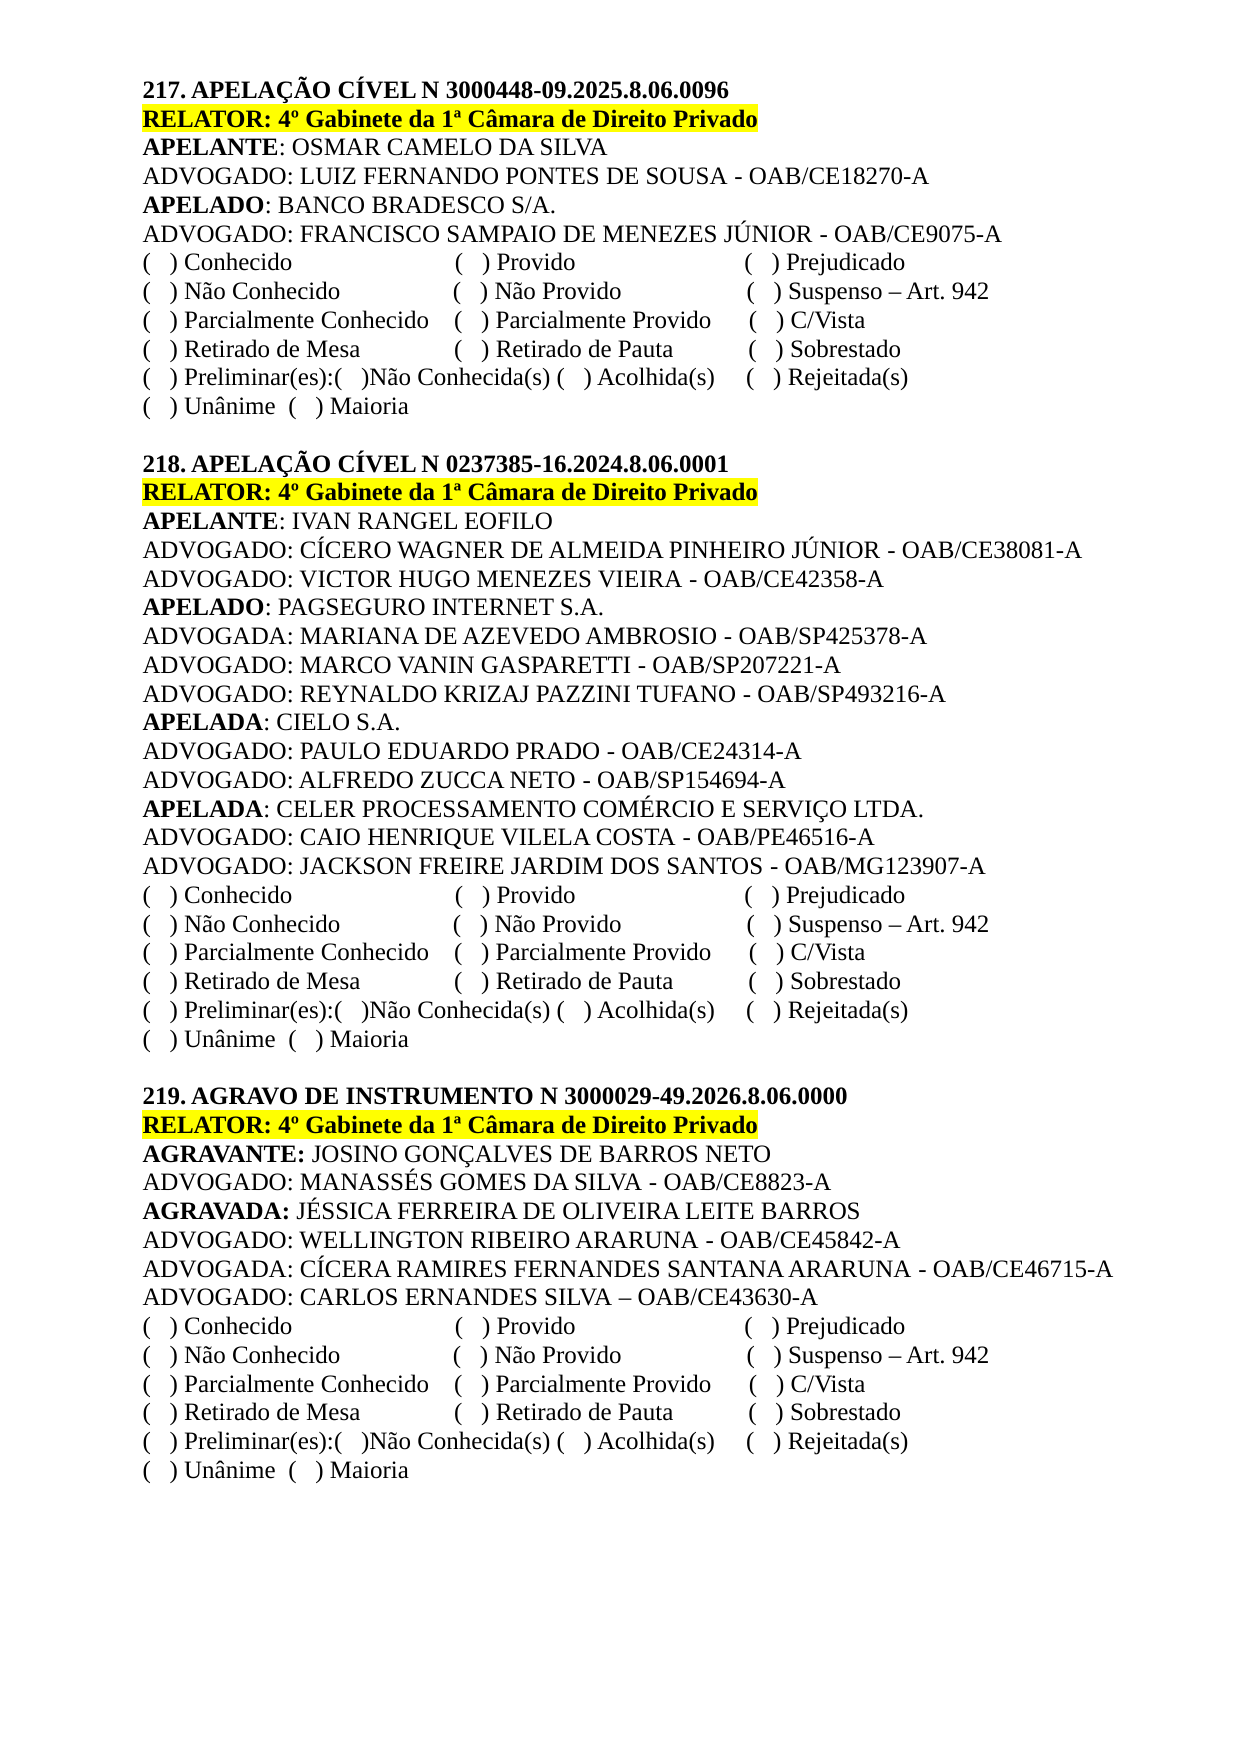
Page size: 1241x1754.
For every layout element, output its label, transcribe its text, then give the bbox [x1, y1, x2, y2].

text ( ) Parcialmente Conhecido ( ) Parcialmente Provido ( ) C/Vista [142, 1369, 1158, 1397]
text ( ) Conhecido ( ) Provido ( ) Prejudicado [142, 1311, 1141, 1340]
text 217. APELAÇÃO CÍVEL N 3000448-09.2025.8.06.0096 RELATOR: 4º Gabinete da 1ª Câmara de Direito Privado APELANTE: OSMAR CAMELO DA SILVA ADVOGADO: LUIZ FERNANDO PONTES DE SOUSA - OAB/CE18270-A APELADO: BANCO BRADESCO S/A. ADVOGADO: FRANCISCO SAMPAIO DE MENEZES JÚNIOR - OAB/CE9075-A ( ) Conhecido ( ) Provido ( ) Prejudicado [142, 75, 1141, 276]
text ( ) Preliminar(es):( )Não Conhecida(s) ( ) Acolhida(s) ( ) Rejeitada(s) [142, 1426, 1158, 1455]
text ( ) Unânime ( ) Maioria 219. AGRAVO DE INSTRUMENTO N 3000029-49.2026.8.06.0000 RELATOR: 4º Gabinete da 1ª Câmara de Direito Privado AGRAVANTE: JOSINO GONÇALVES DE BARROS NETO ADVOGADO: MANASSÉS GOMES DA SILVA - OAB/CE8823-A AGRAVADA: JÉSSICA FERREIRA DE OLIVEIRA LEITE BARROS ADVOGADO: WELLINGTON RIBEIRO ARARUNA - OAB/CE45842-A ADVOGADA: CÍCERA RAMIRES FERNANDES SANTANA ARARUNA - OAB/CE46715-A ADVOGADO: CARLOS ERNANDES SILVA – OAB/CE43630-A [142, 1024, 1141, 1311]
text ( ) Unânime ( ) Maioria 218. APELAÇÃO CÍVEL N 0237385-16.2024.8.06.0001 RELATOR: 4º Gabinete da 1ª Câmara de Direito Privado APELANTE: IVAN RANGEL EOFILO ADVOGADO: CÍCERO WAGNER DE ALMEIDA PINHEIRO JÚNIOR - OAB/CE38081-A ADVOGADO: VICTOR HUGO MENEZES VIEIRA - OAB/CE42358-A APELADO: PAGSEGURO INTERNET S.A. ADVOGADA: MARIANA DE AZEVEDO AMBROSIO - OAB/SP425378-A ADVOGADO: MARCO VANIN GASPARETTI - OAB/SP207221-A ADVOGADO: REYNALDO KRIZAJ PAZZINI TUFANO - OAB/SP493216-A APELADA: CIELO S.A. ADVOGADO: PAULO EDUARDO PRADO - OAB/CE24314-A ADVOGADO: ALFREDO ZUCCA NETO - OAB/SP154694-A APELADA: CELER PROCESSAMENTO COMÉRCIO E SERVIÇO LTDA. ADVOGADO: CAIO HENRIQUE VILELA COSTA - OAB/PE46516-A ADVOGADO: JACKSON FREIRE JARDIM DOS SANTOS - OAB/MG123907-A ( ) Conhecido ( ) Provido ( ) Prejudicado [142, 391, 1141, 909]
text ( ) Não Conhecido ( ) Não Provido ( ) Suspenso – Art. 942 [142, 1340, 1158, 1369]
text ( ) Preliminar(es):( )Não Conhecida(s) ( ) Acolhida(s) ( ) Rejeitada(s) [142, 995, 1158, 1024]
text ( ) Retirado de Mesa ( ) Retirado de Pauta ( ) Sobrestado [142, 966, 1158, 995]
text ( ) Retirado de Mesa ( ) Retirado de Pauta ( ) Sobrestado [142, 1397, 1158, 1426]
text ( ) Preliminar(es):( )Não Conhecida(s) ( ) Acolhida(s) ( ) Rejeitada(s) [142, 362, 1158, 391]
text ( ) Parcialmente Conhecido ( ) Parcialmente Provido ( ) C/Vista [142, 937, 1158, 966]
text ( ) Parcialmente Conhecido ( ) Parcialmente Provido ( ) C/Vista [142, 305, 1158, 334]
text ( ) Não Conhecido ( ) Não Provido ( ) Suspenso – Art. 942 [142, 909, 1158, 937]
text ( ) Retirado de Mesa ( ) Retirado de Pauta ( ) Sobrestado [142, 334, 1158, 362]
text ( ) Não Conhecido ( ) Não Provido ( ) Suspenso – Art. 942 [142, 276, 1158, 305]
text ( ) Unânime ( ) Maioria [142, 1455, 1141, 1541]
